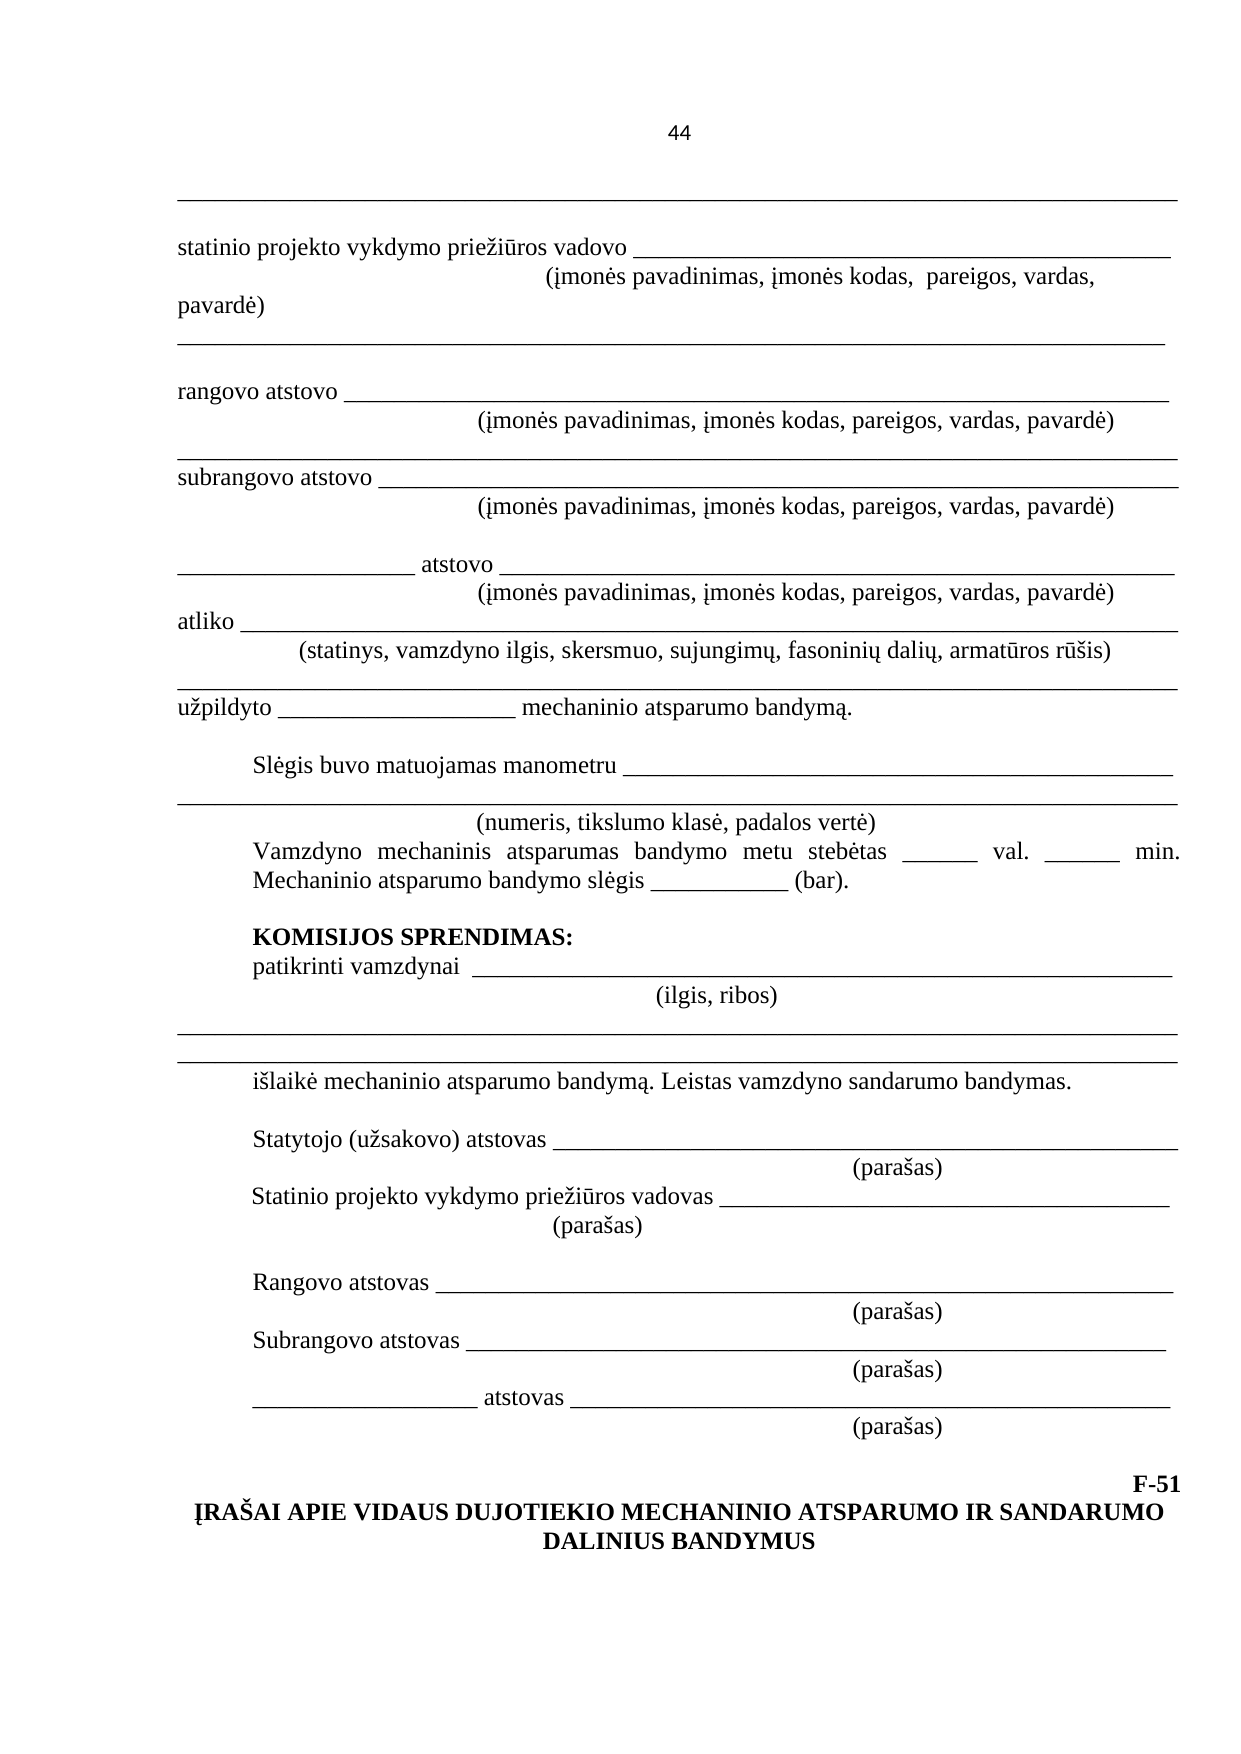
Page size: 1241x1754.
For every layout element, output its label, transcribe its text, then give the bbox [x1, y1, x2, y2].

text (statinys, vamzdyno ilgis, skersmuo, sujungimų, fasoninių dalių, armatūros rūšis) [177, 635, 1181, 664]
text _______________________________________________________________________________ [177, 319, 1181, 347]
text (parašas) [837, 1354, 1181, 1382]
text statinio projekto vykdymo priežiūros vadovo ___________________________________________ [177, 232, 1181, 261]
text (parašas) [762, 1296, 1181, 1325]
text Subrangovo atstovas ________________________________________________________ [177, 1325, 1181, 1354]
text išlaikė mechaninio atsparumo bandymą. Leistas vamzdyno sandarumo bandymas. [177, 1066, 1181, 1095]
text ________________________________________________________________________________ [177, 779, 1181, 807]
text subrangovo atstovo ________________________________________________________________ [177, 462, 1181, 491]
text (įmonės pavadinimas, įmonės kodas, pareigos, vardas, pavardė) [477, 491, 1181, 520]
text (parašas) [177, 1210, 1181, 1239]
text užpildyto ___________________ mechaninio atsparumo bandymą. [177, 692, 1181, 721]
text ________________________________________________________________________________ [177, 1009, 1181, 1037]
text ___________________ atstovo ______________________________________________________ [177, 549, 1181, 577]
text (įmonės pavadinimas, įmonės kodas, pareigos, vardas, pavardė) [477, 577, 1181, 606]
text ________________________________________________________________________________ [177, 175, 1181, 204]
text (parašas) [852, 1152, 1181, 1181]
text (ilgis, ribos) [252, 980, 1181, 1009]
text __________________ atstovas ________________________________________________ [177, 1382, 1181, 1411]
text Slėgis buvo matuojamas manometru ____________________________________________ [177, 750, 1181, 779]
text (numeris, tikslumo klasė, padalos vertė) [177, 807, 1181, 836]
text Statinio projekto vykdymo priežiūros vadovas ____________________________________ [177, 1181, 1181, 1210]
text (įmonės pavadinimas, įmonės kodas, pareigos, vardas, pavardė) [477, 405, 1181, 434]
text Rangovo atstovas ___________________________________________________________ [252, 1267, 1181, 1296]
text Vamzdyno mechaninis atsparumas bandymo metu stebėtas ______ val. ______ min. Mechaninio atsparumo bandymo slėgis ___________ (bar). [252, 836, 1181, 894]
text rangovo atstovo __________________________________________________________________ [177, 376, 1181, 405]
text F-51 [177, 1469, 1181, 1497]
text ________________________________________________________________________________ [177, 1037, 1181, 1066]
text (įmonės pavadinimas, įmonės kodas, pareigos, vardas, pavardė) [177, 261, 1181, 319]
text patikrinti vamzdynai ________________________________________________________ [252, 951, 1181, 980]
text Statytojo (užsakovo) atstovas __________________________________________________ [177, 1124, 1181, 1152]
text atliko ___________________________________________________________________________ [177, 606, 1181, 635]
text ________________________________________________________________________________ [177, 664, 1181, 692]
text ĮRAŠAI APIE VIDAUS DUJOTIEKIO MECHANINIO ATSPARUMO IR SANDARUMO DALINIUS BANDYMUS [177, 1497, 1181, 1555]
text (parašas) [837, 1411, 1181, 1440]
text KOMISIJOS SPRENDIMAS: [252, 922, 1181, 951]
text ________________________________________________________________________________ [177, 434, 1181, 462]
